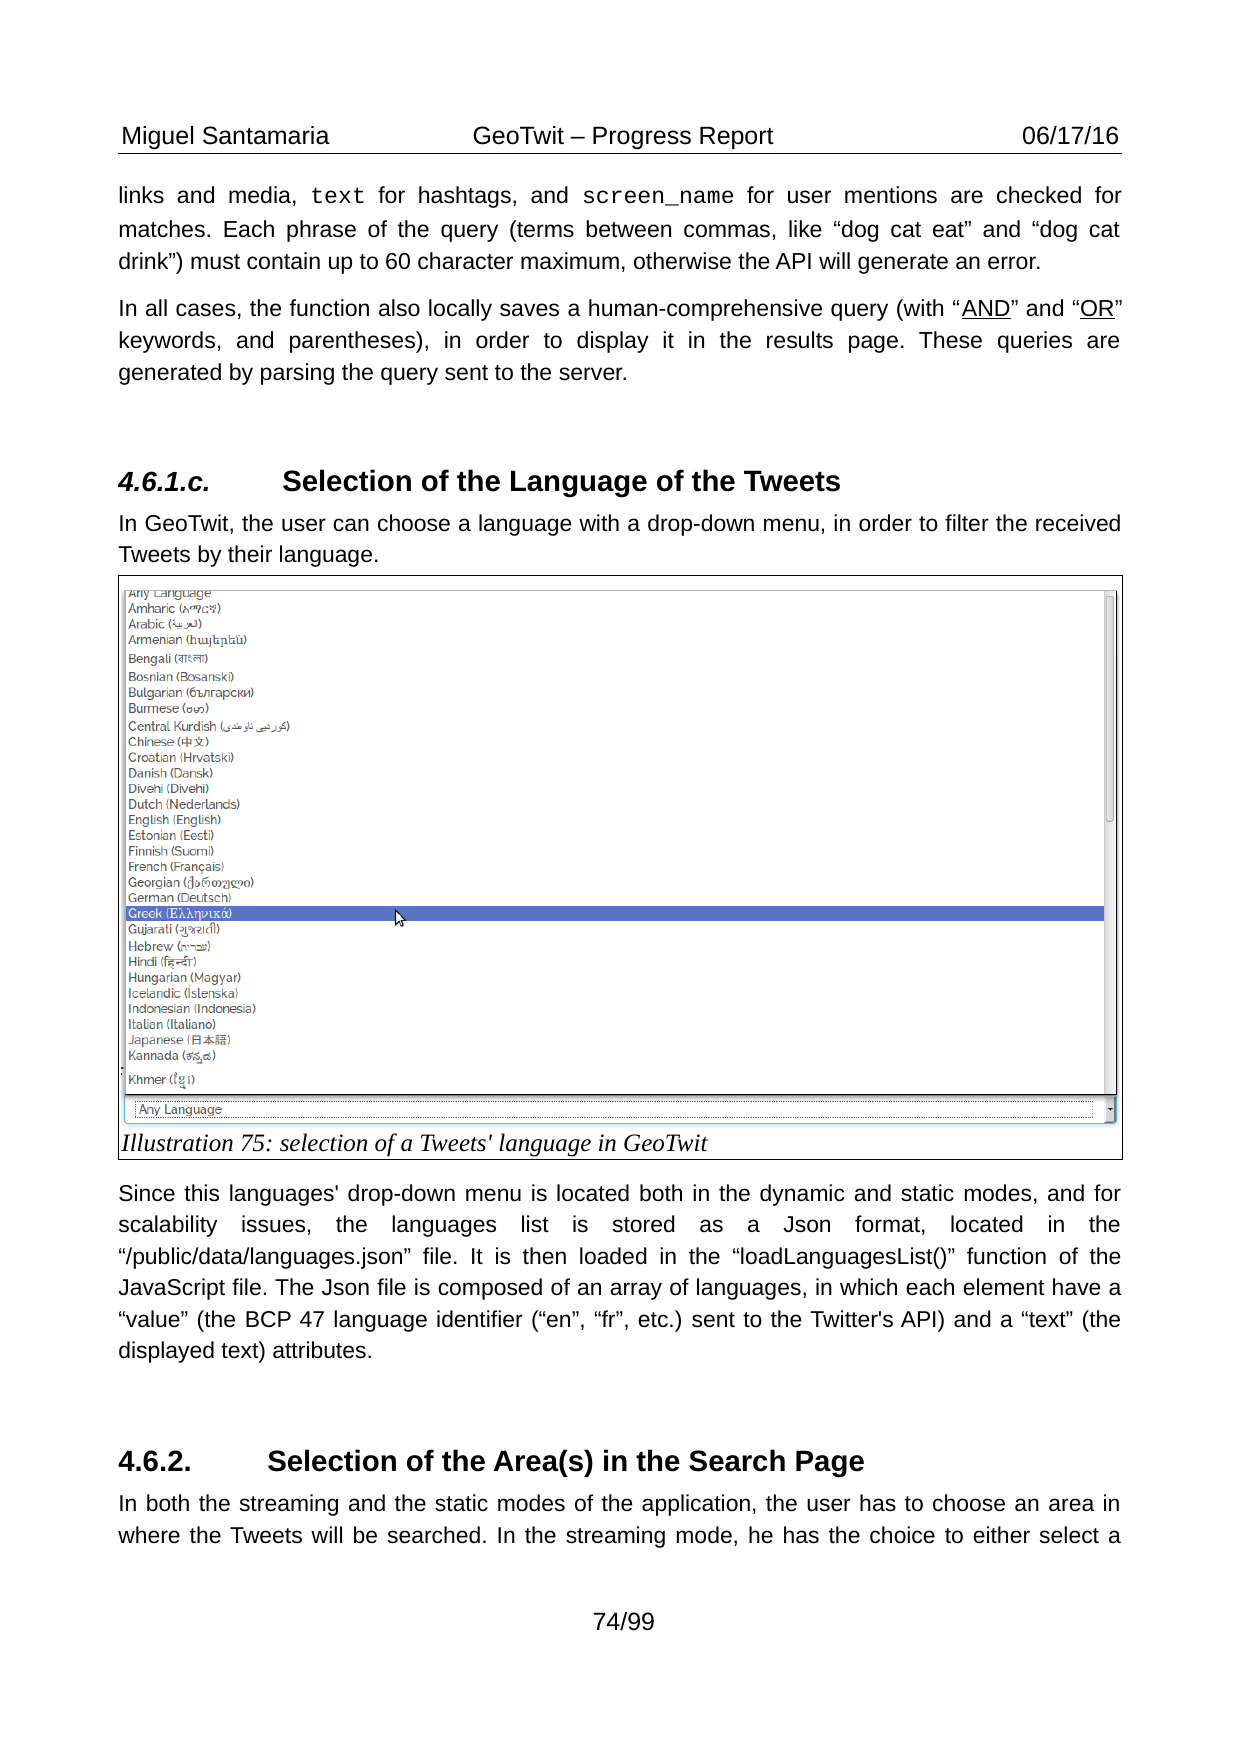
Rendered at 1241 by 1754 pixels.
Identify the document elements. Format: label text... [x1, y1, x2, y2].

text In all cases, the function also locally saves a human-comprehensive query (with “AND” and “OR” keywords, and parentheses), in order to display it in the results page. These queries are generated by parsing the query sent to the server. [118, 295, 1122, 385]
subtitle Selection of the Language of the Tweets [118, 464, 1122, 497]
picture [121, 590, 1120, 1128]
text links and media, text for hashtags, and screen_name for user mentions are checked for matches. Each phrase of the query (terms between commas, like “dog cat eat” and “dog cat drink”) must contain up to 60 character maximum, otherwise the API will generate an error. [118, 182, 1122, 275]
subtitle Selection of the Area(s) in the Search Page [118, 1444, 1122, 1478]
text Since this languages' drop-down menu is located both in the dynamic and static modes, and for scalability issues, the languages list is stored as a Json format, located in the “/public/data/languages.json” file. It is then loaded in the “loadLanguagesList()” function of the JavaScript file. The Json file is composed of an array of languages, in which each element have a “value” (the BCP 47 language identifier (“en”, “fr”, etc.) sent to the Twitter's API) and a “text” (the displayed text) attributes. [118, 1160, 1122, 1364]
text Illustration 75: selection of a Tweets' language in GeoTwit [121, 1128, 1119, 1156]
text In both the streaming and the static modes of the application, the user has to choose an area in where the Tweets will be searched. In the streaming mode, he has the choice to either select a [118, 1490, 1122, 1548]
text In GeoTwit, the user can choose a language with a drop-down menu, in order to filter the received Tweets by their language. [118, 510, 1122, 568]
text [119, 576, 1122, 1159]
